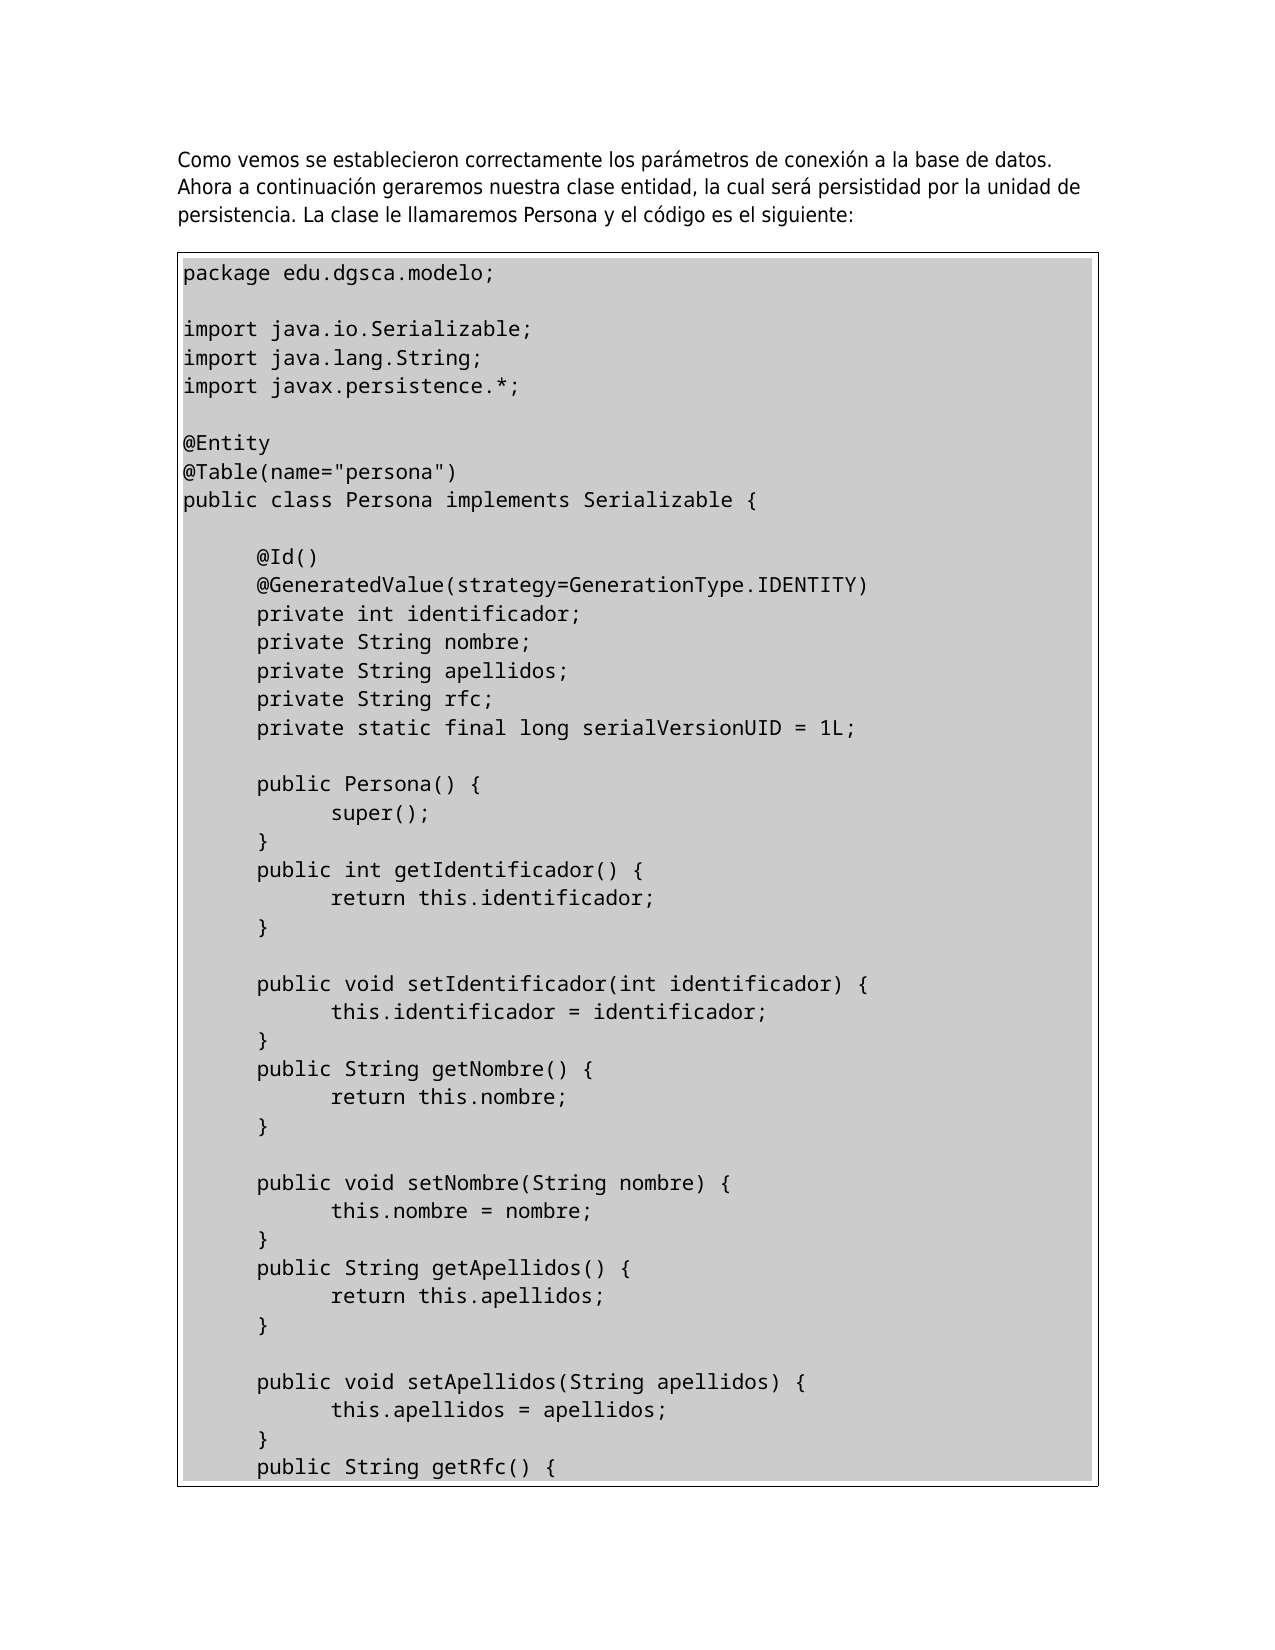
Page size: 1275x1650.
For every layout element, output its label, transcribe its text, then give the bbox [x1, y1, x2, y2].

table_header package edu.dgsca.modelo; import java.io.Serializable; import java.lang.String; import javax.persistence.*; @Entity @Table(name="persona") public class Persona implements Serializable { @Id() @GeneratedValue(strategy=GenerationType.IDENTITY) private int identificador; private String nombre; private String apellidos; private String rfc; private static final long serialVersionUID = 1L; public Persona() { super(); } public int getIdentificador() { return this.identificador; } public void setIdentificador(int identificador) { this.identificador = identificador; } public String getNombre() { return this.nombre; } public void setNombre(String nombre) { this.nombre = nombre; } public String getApellidos() { return this.apellidos; } public void setApellidos(String apellidos) { this.apellidos = apellidos; } public String getRfc() { [178, 253, 1098, 1486]
text Como vemos se establecieron correctamente los parámetros de conexión a la base de datos. Ahora a continuación geraremos nuestra clase entidad, la cual será persistidad por la unidad de persistencia. La clase le llamaremos Persona y el código es el siguiente: [177, 148, 1098, 227]
